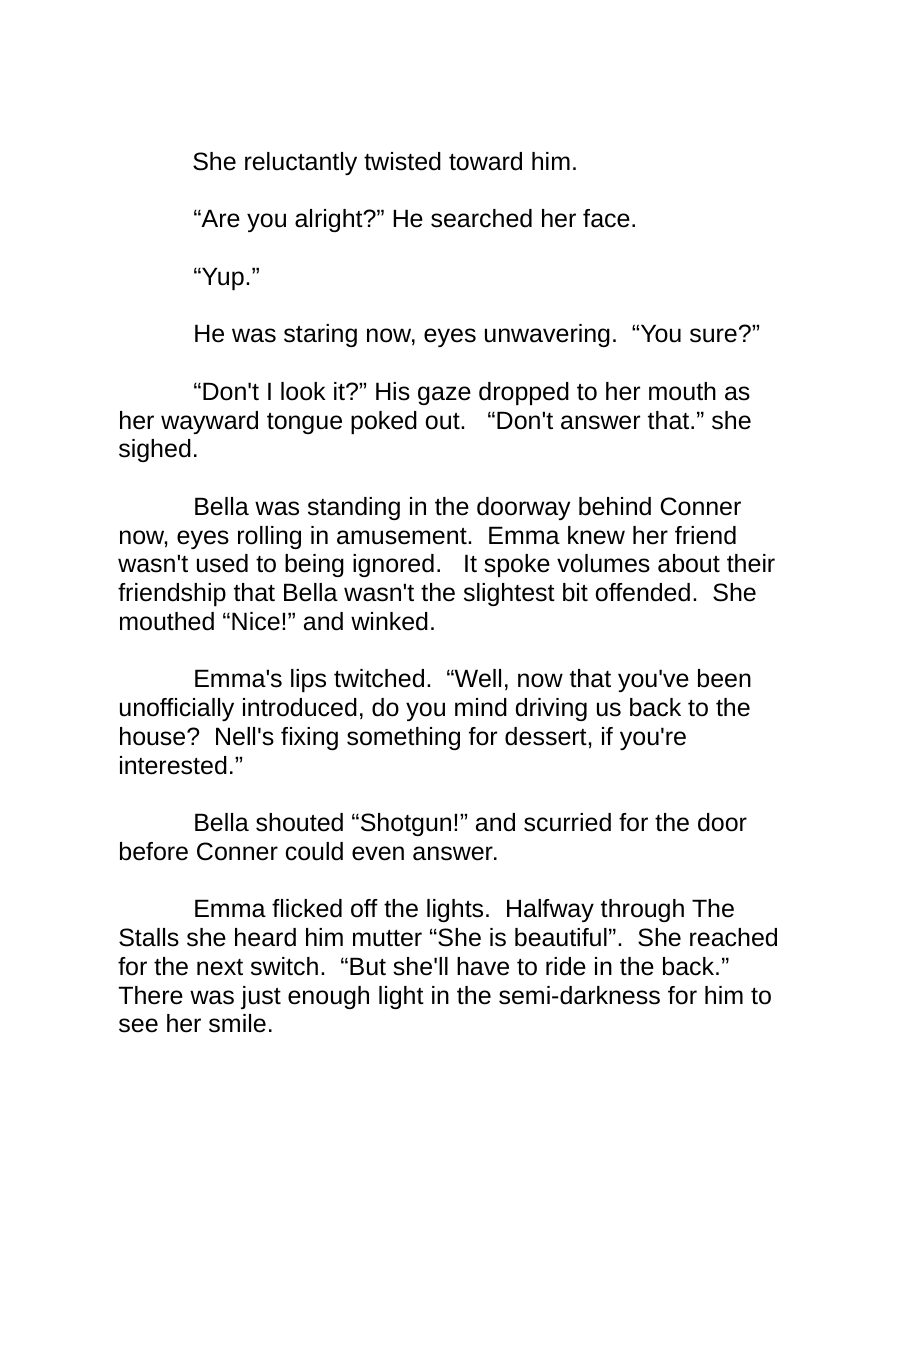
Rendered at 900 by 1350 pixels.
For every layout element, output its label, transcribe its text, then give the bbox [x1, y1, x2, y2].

text “Don't I look it?” His gaze dropped to her mouth as her wayward tongue poked out. “Don't answer that.” she sighed. [118, 377, 782, 463]
text She reluctantly twisted toward him. [118, 118, 782, 176]
text He was staring now, eyes unwavering. “You sure?” [118, 319, 782, 348]
text Bella shouted “Shotgun!” and scurried for the door before Conner could even answer. [118, 808, 782, 866]
text Emma flicked off the lights. Halfway through The Stalls she heard him mutter “She is beautiful”. She reached for the next switch. “But she'll have to ride in the back.” There was just enough light in the semi-darkness for him to see her smile. [118, 894, 782, 1038]
text Bella was standing in the doorway behind Conner now, eyes rolling in amusement. Emma knew her friend wasn't used to being ignored. It spoke volumes about their friendship that Bella wasn't the slightest bit offended. She mouthed “Nice!” and winked. [118, 492, 782, 636]
text Emma's lips twitched. “Well, now that you've been unofficially introduced, do you mind driving us back to the house? Nell's fixing something for dessert, if you're interested.” [118, 664, 782, 779]
text “Are you alright?” He searched her face. [118, 204, 782, 233]
text “Yup.” [118, 262, 782, 291]
